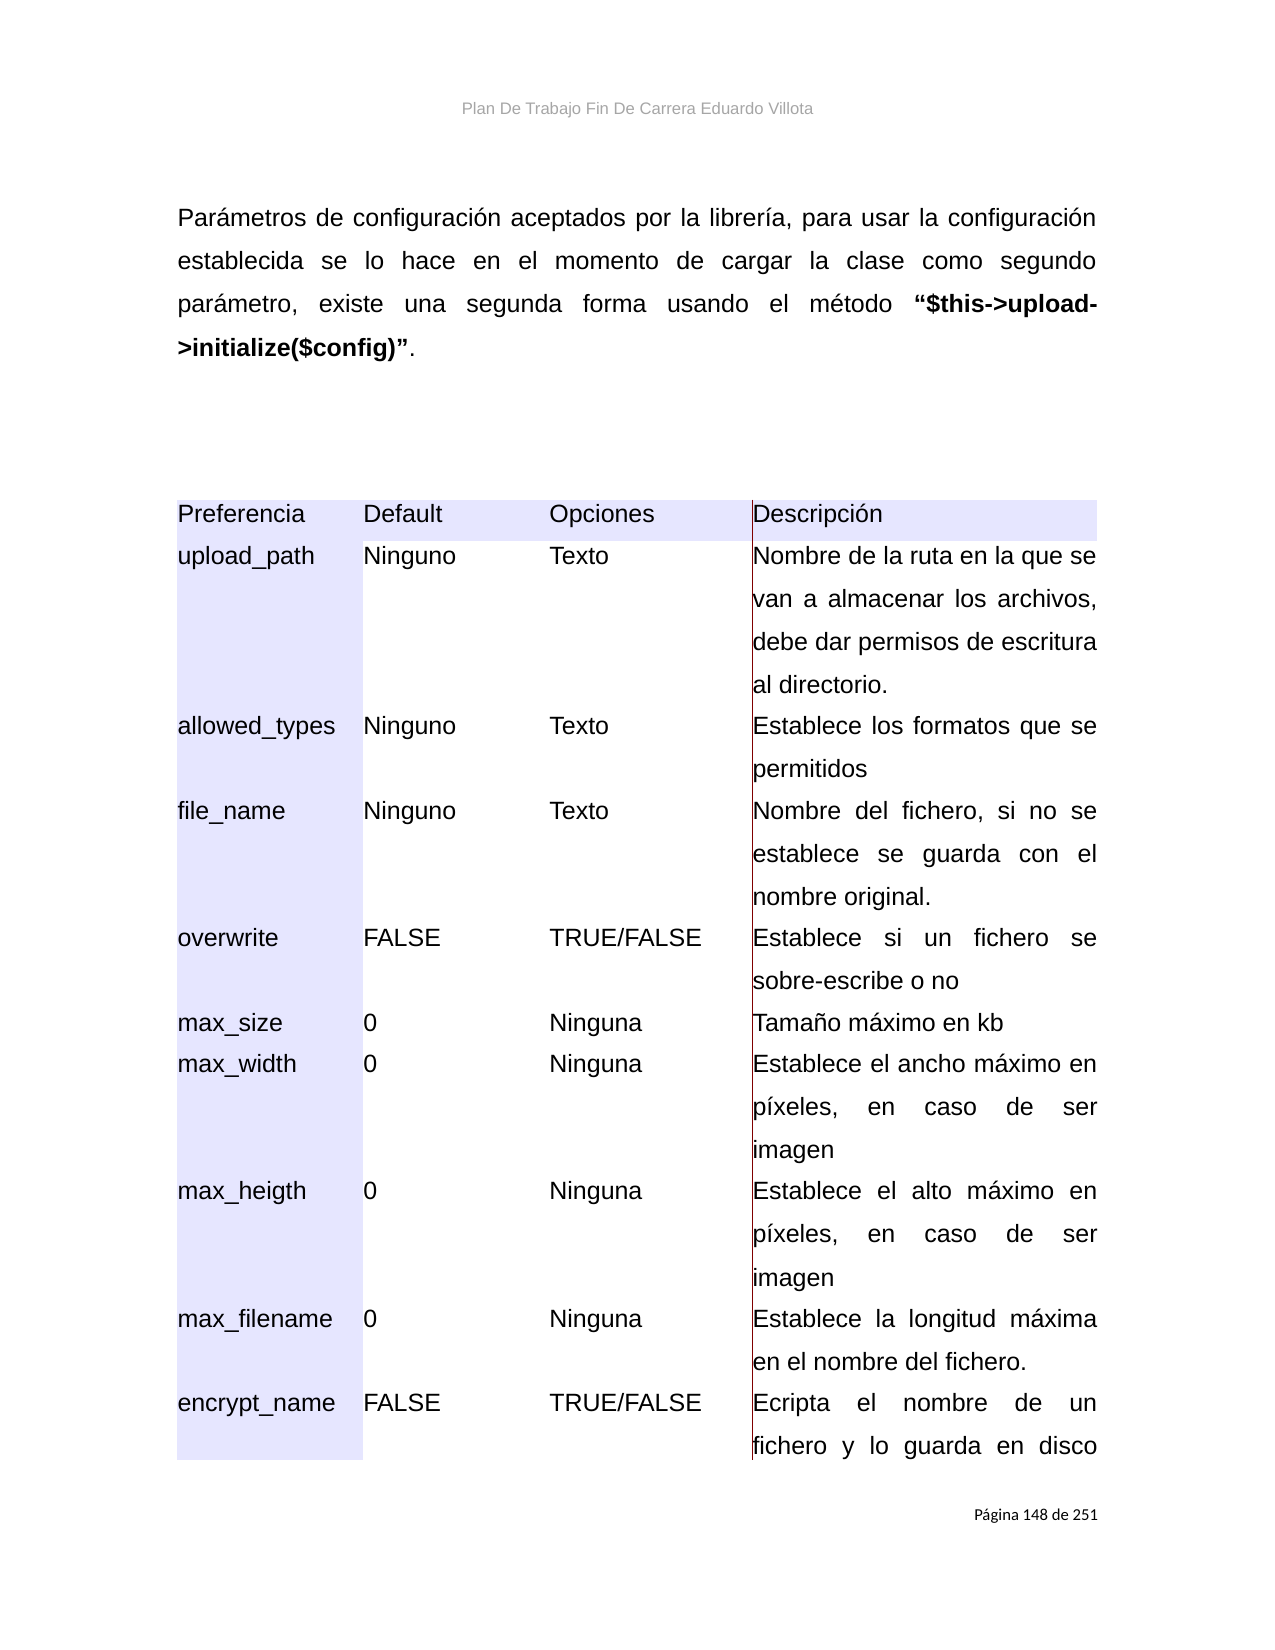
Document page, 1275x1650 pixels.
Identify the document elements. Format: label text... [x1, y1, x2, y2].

table_cell 0 [363, 1176, 549, 1304]
table_cell Nombre del fichero, si no se establece se guarda con el nombre original. [753, 796, 1097, 923]
table_header Preferencia [177, 500, 363, 541]
table_cell Ninguna [549, 1008, 752, 1049]
table_cell Establece los formatos que se permitidos [753, 711, 1097, 796]
text Parámetros de configuración aceptados por la librería, para usar la configuración establecida se lo hace en el momento de cargar la clase como segundo parámetro, existe una segunda forma usando el método “$this->upload->initialize($config)”. [177, 203, 1098, 361]
table_cell Ninguno [363, 796, 549, 923]
table_cell allowed_types [177, 711, 363, 796]
table_cell Ninguno [363, 711, 549, 796]
table_cell Establece el ancho máximo en píxeles, en caso de ser imagen [753, 1049, 1097, 1176]
table_cell Establece el alto máximo en píxeles, en caso de ser imagen [753, 1176, 1097, 1304]
table_cell max_filename [177, 1304, 363, 1388]
table_cell FALSE [363, 923, 549, 1008]
table_cell Texto [549, 711, 752, 796]
table_cell file_name [177, 796, 363, 923]
table_cell encrypt_name [177, 1388, 363, 1460]
table_cell Texto [549, 541, 752, 711]
table_cell Ninguna [549, 1176, 752, 1304]
table_cell TRUE/FALSE [549, 1388, 752, 1460]
table_cell Texto [549, 796, 752, 923]
table_cell FALSE [363, 1388, 549, 1460]
table_cell Tamaño máximo en kb [753, 1008, 1097, 1049]
table_cell Ninguno [363, 541, 549, 711]
table_cell 0 [363, 1304, 549, 1388]
table_header Default [363, 500, 549, 541]
table_cell upload_path [177, 541, 363, 711]
table_cell Establece si un fichero se sobre-escribe o no [753, 923, 1097, 1008]
table_cell Ecripta el nombre de un fichero y lo guarda en disco [753, 1388, 1097, 1460]
table_cell 0 [363, 1008, 549, 1049]
table_cell TRUE/FALSE [549, 923, 752, 1008]
table_cell Ninguna [549, 1304, 752, 1388]
table_cell max_width [177, 1049, 363, 1176]
table_header Opciones [549, 500, 752, 541]
table_cell 0 [363, 1049, 549, 1176]
table_cell Nombre de la ruta en la que se van a almacenar los archivos, debe dar permisos de escritura al directorio. [753, 541, 1097, 711]
table_cell Ninguna [549, 1049, 752, 1176]
table_header Descripción [753, 500, 1097, 541]
table_cell max_size [177, 1008, 363, 1049]
table_cell overwrite [177, 923, 363, 1008]
table_cell max_heigth [177, 1176, 363, 1304]
table_cell Establece la longitud máxima en el nombre del fichero. [753, 1304, 1097, 1388]
